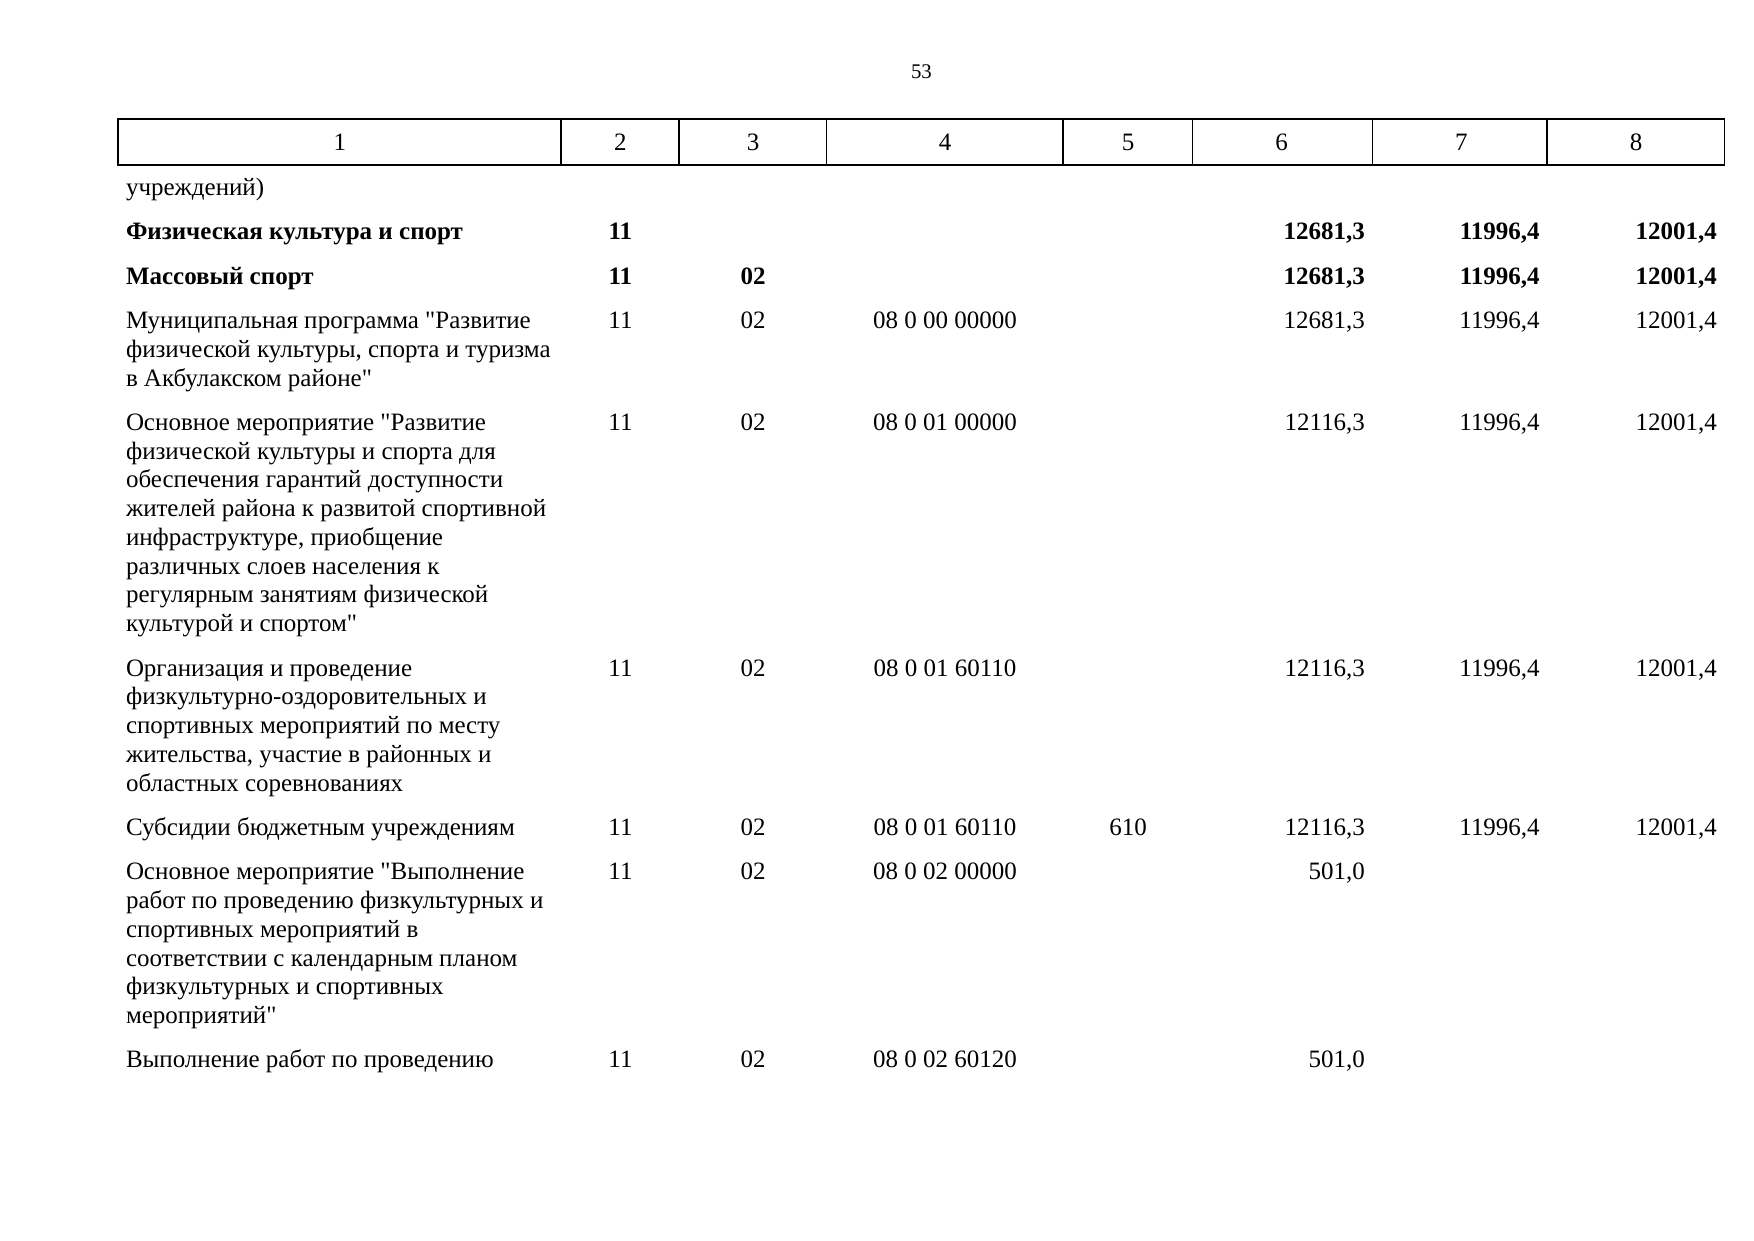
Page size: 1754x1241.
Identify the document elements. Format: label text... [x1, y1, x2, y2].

table_cell 02 [679, 253, 827, 297]
table_header [827, 120, 1062, 164]
table_cell 02 [679, 399, 827, 645]
table_cell [1547, 1037, 1724, 1081]
table_cell 12681,3 [1193, 209, 1372, 253]
table_header [119, 120, 560, 164]
table_cell 501,0 [1193, 849, 1372, 1037]
table_cell [1063, 166, 1193, 208]
table_cell 12001,4 [1547, 645, 1724, 804]
table_header [1064, 120, 1192, 164]
table_cell 08 0 01 60110 [827, 804, 1063, 848]
table_header 8 [1555, 128, 1716, 156]
table_cell 11 [561, 645, 679, 804]
table_cell 02 [679, 297, 827, 399]
table_header 7 [1380, 128, 1542, 156]
table_cell 08 0 01 00000 [827, 399, 1063, 645]
table_header 4 [835, 128, 1055, 156]
table_cell 11 [561, 399, 679, 645]
table_header 5 [1071, 128, 1185, 156]
table_cell 12001,4 [1547, 297, 1724, 399]
table_cell [827, 166, 1063, 208]
table_header 3 [687, 128, 819, 156]
table_cell [1063, 849, 1193, 1037]
table_cell [1063, 253, 1193, 297]
table_cell [1372, 1037, 1547, 1081]
table_header 1 [126, 128, 553, 156]
table_cell Физическая культура и спорт [118, 209, 561, 253]
table_header 6 [1201, 128, 1362, 156]
table_cell 11996,4 [1372, 253, 1547, 297]
table_cell 12681,3 [1193, 297, 1372, 399]
table_cell 12116,3 [1193, 645, 1372, 804]
table_cell [1547, 849, 1724, 1037]
table_cell Организация и проведение физкультурно-оздоровительных и спортивных мероприятий по месту жительства, участие в районных и областных соревнованиях [118, 645, 561, 804]
table_cell 12001,4 [1547, 399, 1724, 645]
table_cell 11 [561, 297, 679, 399]
table_cell 11 [561, 1037, 679, 1081]
table_cell Муниципальная программа "Развитие физической культуры, спорта и туризма в Акбулакском районе" [118, 297, 561, 399]
table_cell [1063, 399, 1193, 645]
table_cell 11996,4 [1372, 804, 1547, 848]
table_cell учреждений) [118, 166, 561, 208]
table_cell 12001,4 [1547, 253, 1724, 297]
table_cell 08 0 02 00000 [827, 849, 1063, 1037]
table_cell [827, 209, 1063, 253]
table_cell 11 [561, 209, 679, 253]
table_cell Основное мероприятие "Развитие физической культуры и спорта для обеспечения гарантий доступности жителей района к развитой спортивной инфраструктуре, приобщение различных слоев населения к регулярным занятиям физической культурой и спортом" [118, 399, 561, 645]
table_cell 02 [679, 849, 827, 1037]
table_cell [679, 166, 827, 208]
table_header [562, 120, 678, 164]
table_cell [679, 209, 827, 253]
table_cell 08 0 01 60110 [827, 645, 1063, 804]
table_cell 12681,3 [1193, 253, 1372, 297]
table_cell [561, 166, 679, 208]
table_cell Основное мероприятие "Выполнение работ по проведению физкультурных и спортивных мероприятий в соответствии с календарным планом физкультурных и спортивных мероприятий" [118, 849, 561, 1037]
table_cell [1063, 1037, 1193, 1081]
table_cell [827, 253, 1063, 297]
table_header 2 [569, 128, 671, 156]
table_cell 08 0 00 00000 [827, 297, 1063, 399]
table_cell 08 0 02 60120 [827, 1037, 1063, 1081]
table_cell 11996,4 [1372, 297, 1547, 399]
table_cell 12116,3 [1193, 804, 1372, 848]
table_cell Массовый спорт [118, 253, 561, 297]
table_cell 02 [679, 645, 827, 804]
table_cell 12116,3 [1193, 399, 1372, 645]
table_cell 02 [679, 804, 827, 848]
table_cell [1063, 209, 1193, 253]
table_cell 11 [561, 253, 679, 297]
table_cell 11996,4 [1372, 399, 1547, 645]
table_cell [1063, 645, 1193, 804]
table_cell [1372, 849, 1547, 1037]
table_cell [1372, 166, 1547, 208]
table_header [1193, 120, 1372, 164]
table_cell 12001,4 [1547, 804, 1724, 848]
table_cell [1063, 297, 1193, 399]
table_cell Субсидии бюджетным учреждениям [118, 804, 561, 848]
table_cell 501,0 [1193, 1037, 1372, 1081]
table_header [680, 120, 826, 164]
table_header [1373, 120, 1546, 164]
table_cell 11 [561, 804, 679, 848]
table_cell [1193, 166, 1372, 208]
table_cell 11996,4 [1372, 645, 1547, 804]
table_cell 610 [1063, 804, 1193, 848]
table_header [1548, 120, 1724, 164]
table_cell 11 [561, 849, 679, 1037]
table_cell 12001,4 [1547, 209, 1724, 253]
table_cell Выполнение работ по проведению [118, 1037, 561, 1081]
table_cell 11996,4 [1372, 209, 1547, 253]
table_cell 02 [679, 1037, 827, 1081]
table_cell [1547, 166, 1724, 208]
